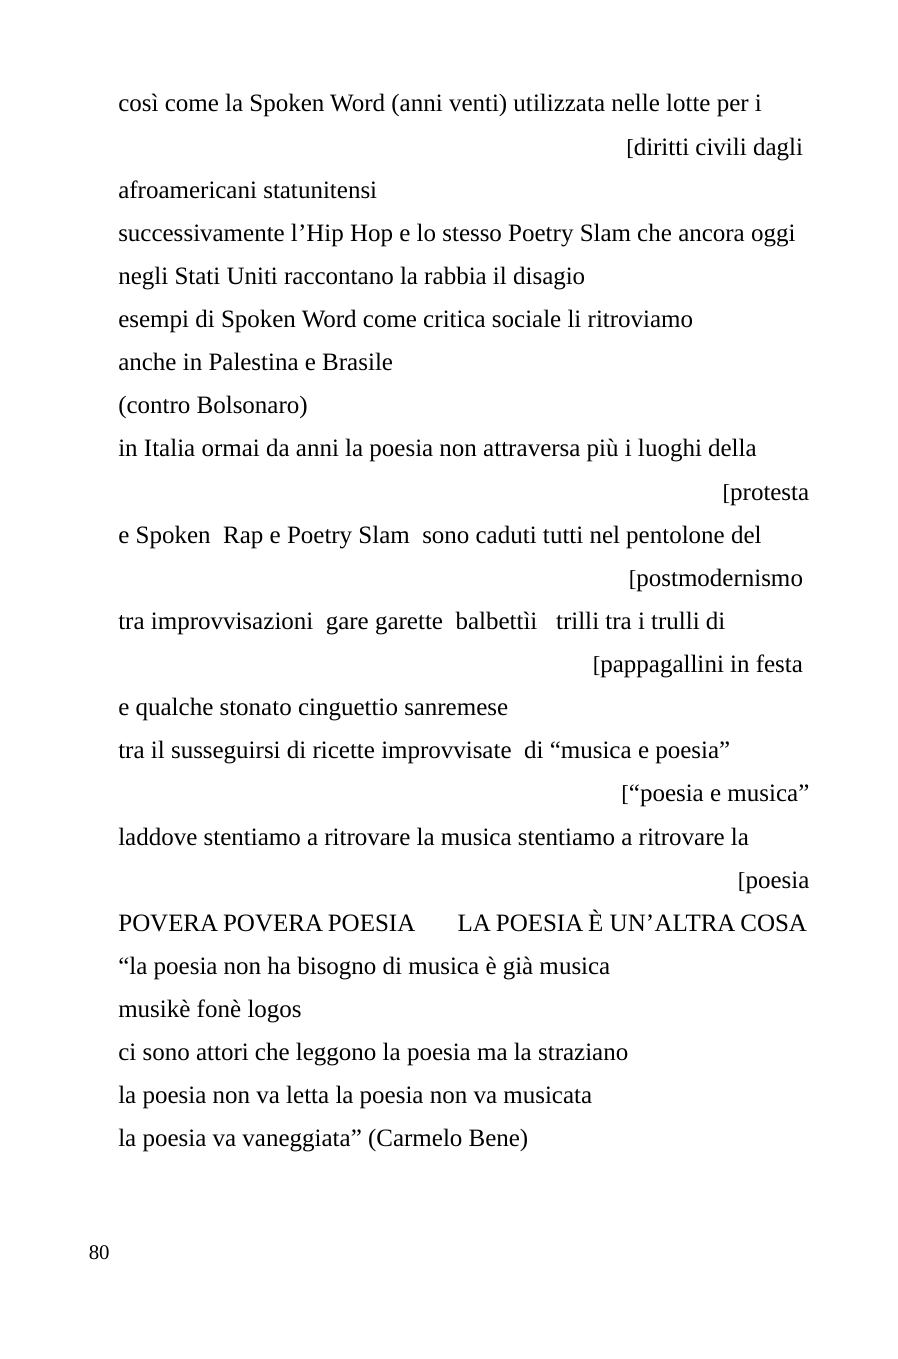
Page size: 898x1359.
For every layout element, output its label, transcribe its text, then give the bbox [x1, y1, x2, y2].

text afroamericani statunitensi [88, 175, 809, 203]
text [postmodernismo [88, 563, 809, 592]
text in Italia ormai da anni la poesia non attraversa più i luoghi della [88, 433, 809, 462]
text POVERA POVERA POESIA LA POESIA È UN’ALTRA COSA [88, 908, 809, 937]
text così come la Spoken Word (anni venti) utilizzata nelle lotte per i [88, 88, 809, 117]
text anche in Palestina e Brasile [88, 347, 809, 376]
text [pappagallini in festa [88, 649, 809, 678]
text [“poesia e musica” [88, 778, 809, 807]
text [diritti civili dagli [88, 132, 809, 160]
text successivamente l’Hip Hop e lo stesso Poetry Slam che ancora oggi [88, 218, 809, 247]
text la poesia non va letta la poesia non va musicata [88, 1080, 809, 1109]
text (contro Bolsonaro) [88, 390, 809, 419]
text [protesta [88, 477, 809, 505]
text e Spoken Rap e Poetry Slam sono caduti tutti nel pentolone del [88, 520, 809, 548]
text e qualche stonato cinguettio sanremese [88, 692, 809, 721]
text [poesia [88, 865, 809, 893]
text tra il susseguirsi di ricette improvvisate di “musica e poesia” [88, 735, 809, 764]
text laddove stentiamo a ritrovare la musica stentiamo a ritrovare la [88, 822, 809, 850]
text tra improvvisazioni gare garette balbettìi trilli tra i trulli di [88, 606, 809, 635]
text ci sono attori che leggono la poesia ma la straziano [88, 1037, 809, 1066]
text negli Stati Uniti raccontano la rabbia il disagio [88, 261, 809, 290]
text “la poesia non ha bisogno di musica è già musica [88, 951, 809, 980]
text musikè fonè logos [88, 994, 809, 1023]
text la poesia va vaneggiata” (Carmelo Bene) [88, 1123, 809, 1152]
text esempi di Spoken Word come critica sociale li ritroviamo [88, 304, 809, 333]
